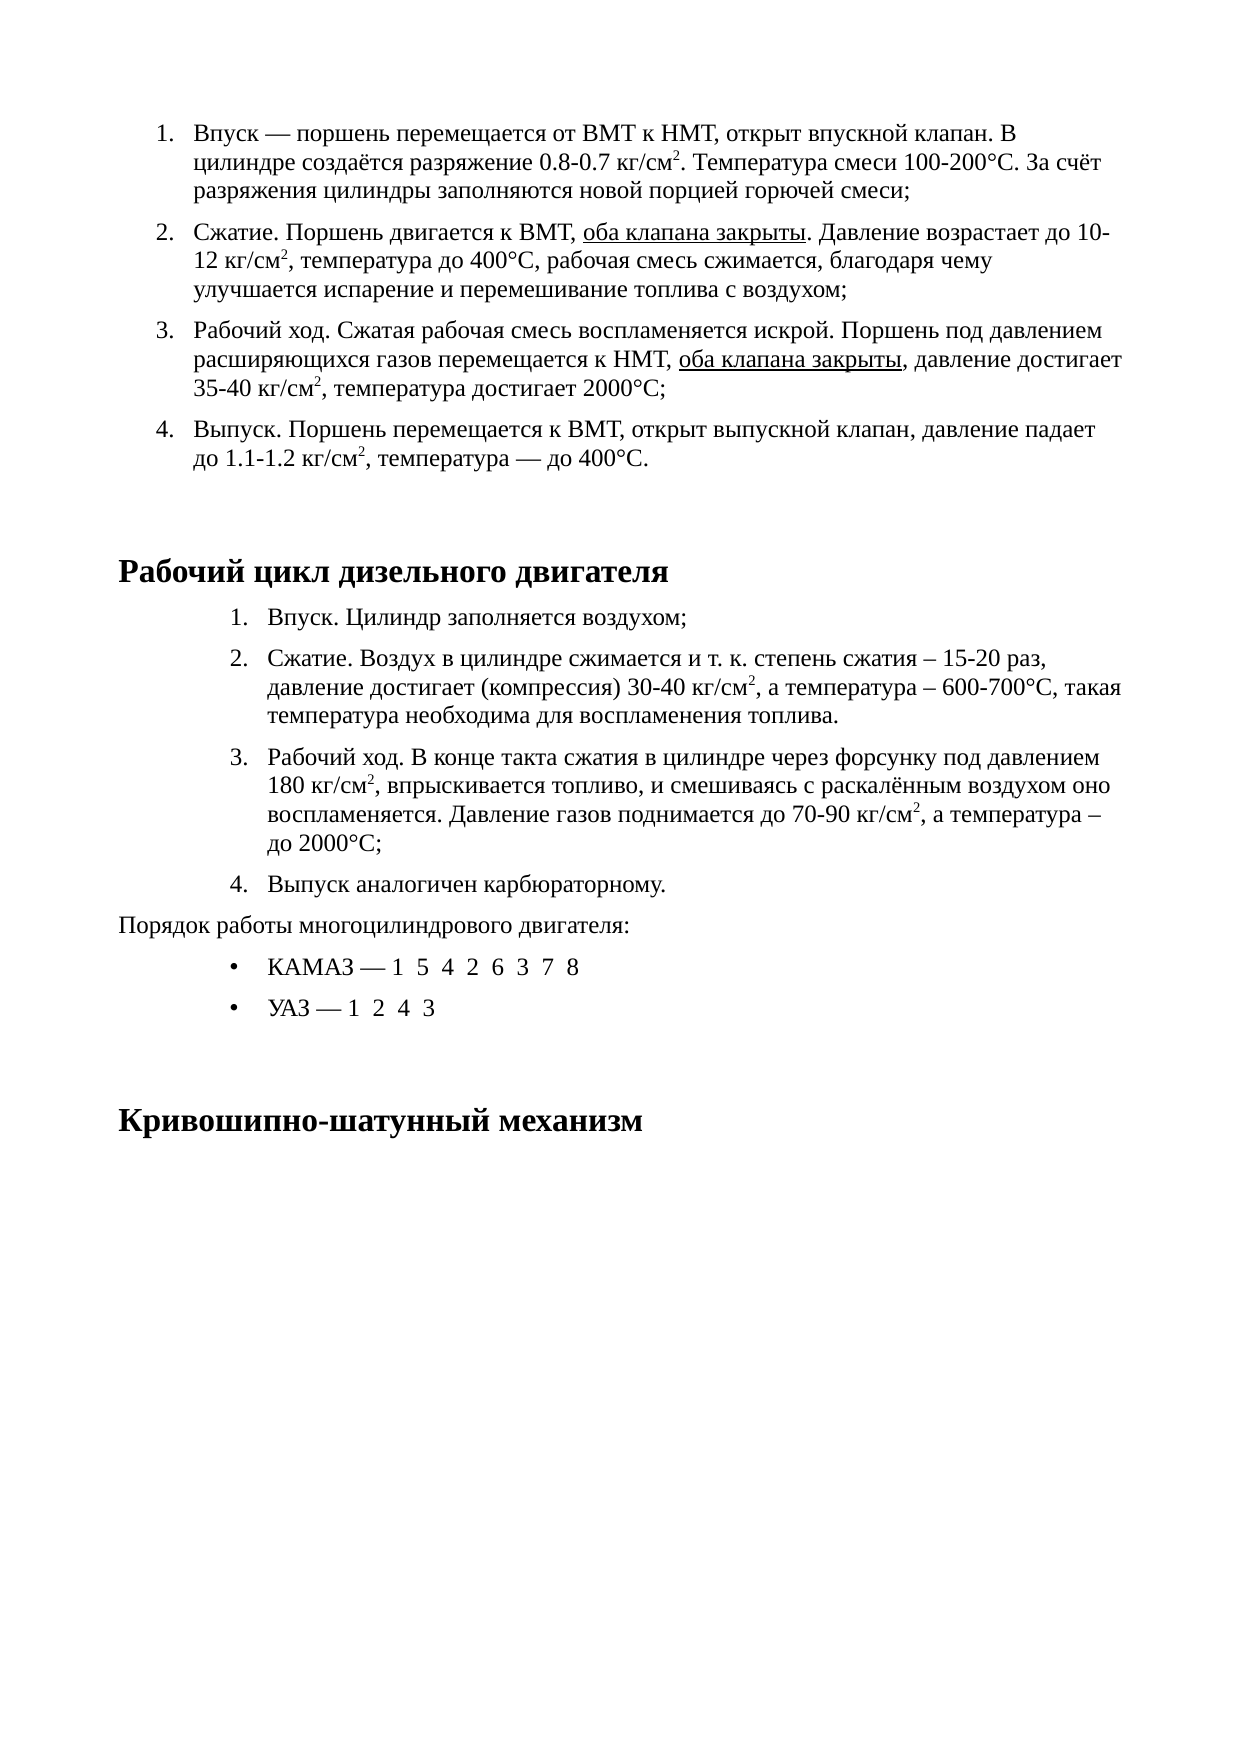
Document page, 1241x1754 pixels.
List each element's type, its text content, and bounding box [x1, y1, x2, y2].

list Выпуск аналогичен карбюраторному. [229, 869, 1122, 898]
list Впуск. Цилиндр заполняется воздухом; [229, 602, 1122, 631]
list Рабочий ход. Сжатая рабочая смесь воспламеняется искрой. Поршень под давлением расширяющихся газов перемещается к НМТ, оба клапана закрыты, давление достигает 35-40 кг/см2, температура достигает 2000°C; [156, 316, 1122, 402]
subtitle Кривошипно-шатунный механизм [118, 1101, 1122, 1139]
subtitle Рабочий цикл дизельного двигателя [118, 551, 1122, 589]
text Порядок работы многоцилиндрового двигателя: [118, 911, 1122, 939]
list КАМАЗ — 1 ­ 5 ­ 4 ­ 2 ­ 6 ­ 3 ­ 7 ­ 8 [229, 952, 1122, 981]
list Рабочий ход. В конце такта сжатия в цилиндре через форсунку под давлением 180 кг/см2, впрыскивается топливо, и смешиваясь с раскалённым воздухом оно воспламеняется. Давление газов поднимается до 70-90 кг/см2, а температура – до 2000°C; [229, 742, 1122, 857]
list УАЗ — 1 ­ 2 ­ 4 ­ 3 [229, 993, 1122, 1022]
list Выпуск. Поршень перемещается к ВМТ, открыт выпускной клапан, давление падает до 1.1-1.2 кг/см2, температура — до 400°C. [156, 414, 1122, 472]
list Сжатие. Поршень двигается к ВМТ, оба клапана закрыты. Давление возрастает до 10-12 кг/см2, температура до 400°C, рабочая смесь сжимается, благодаря чему улучшается испарение и перемешивание топлива с воздухом; [156, 217, 1122, 303]
list Впуск — поршень перемещается от ВМТ к НМТ, открыт впускной клапан. В цилиндре создаётся разряжение 0.8-0.7 кг/см2. Температура смеси 100-200°C. За счёт разряжения цилиндры заполняются новой порцией горючей смеси; [156, 118, 1122, 204]
list Сжатие. Воздух в цилиндре сжимается и т. к. степень сжатия – 15-20 раз, давление достигает (компрессия) 30-40 кг/см2, а температура – 600-700°С, такая температура необходима для воспламенения топлива. [229, 643, 1122, 729]
